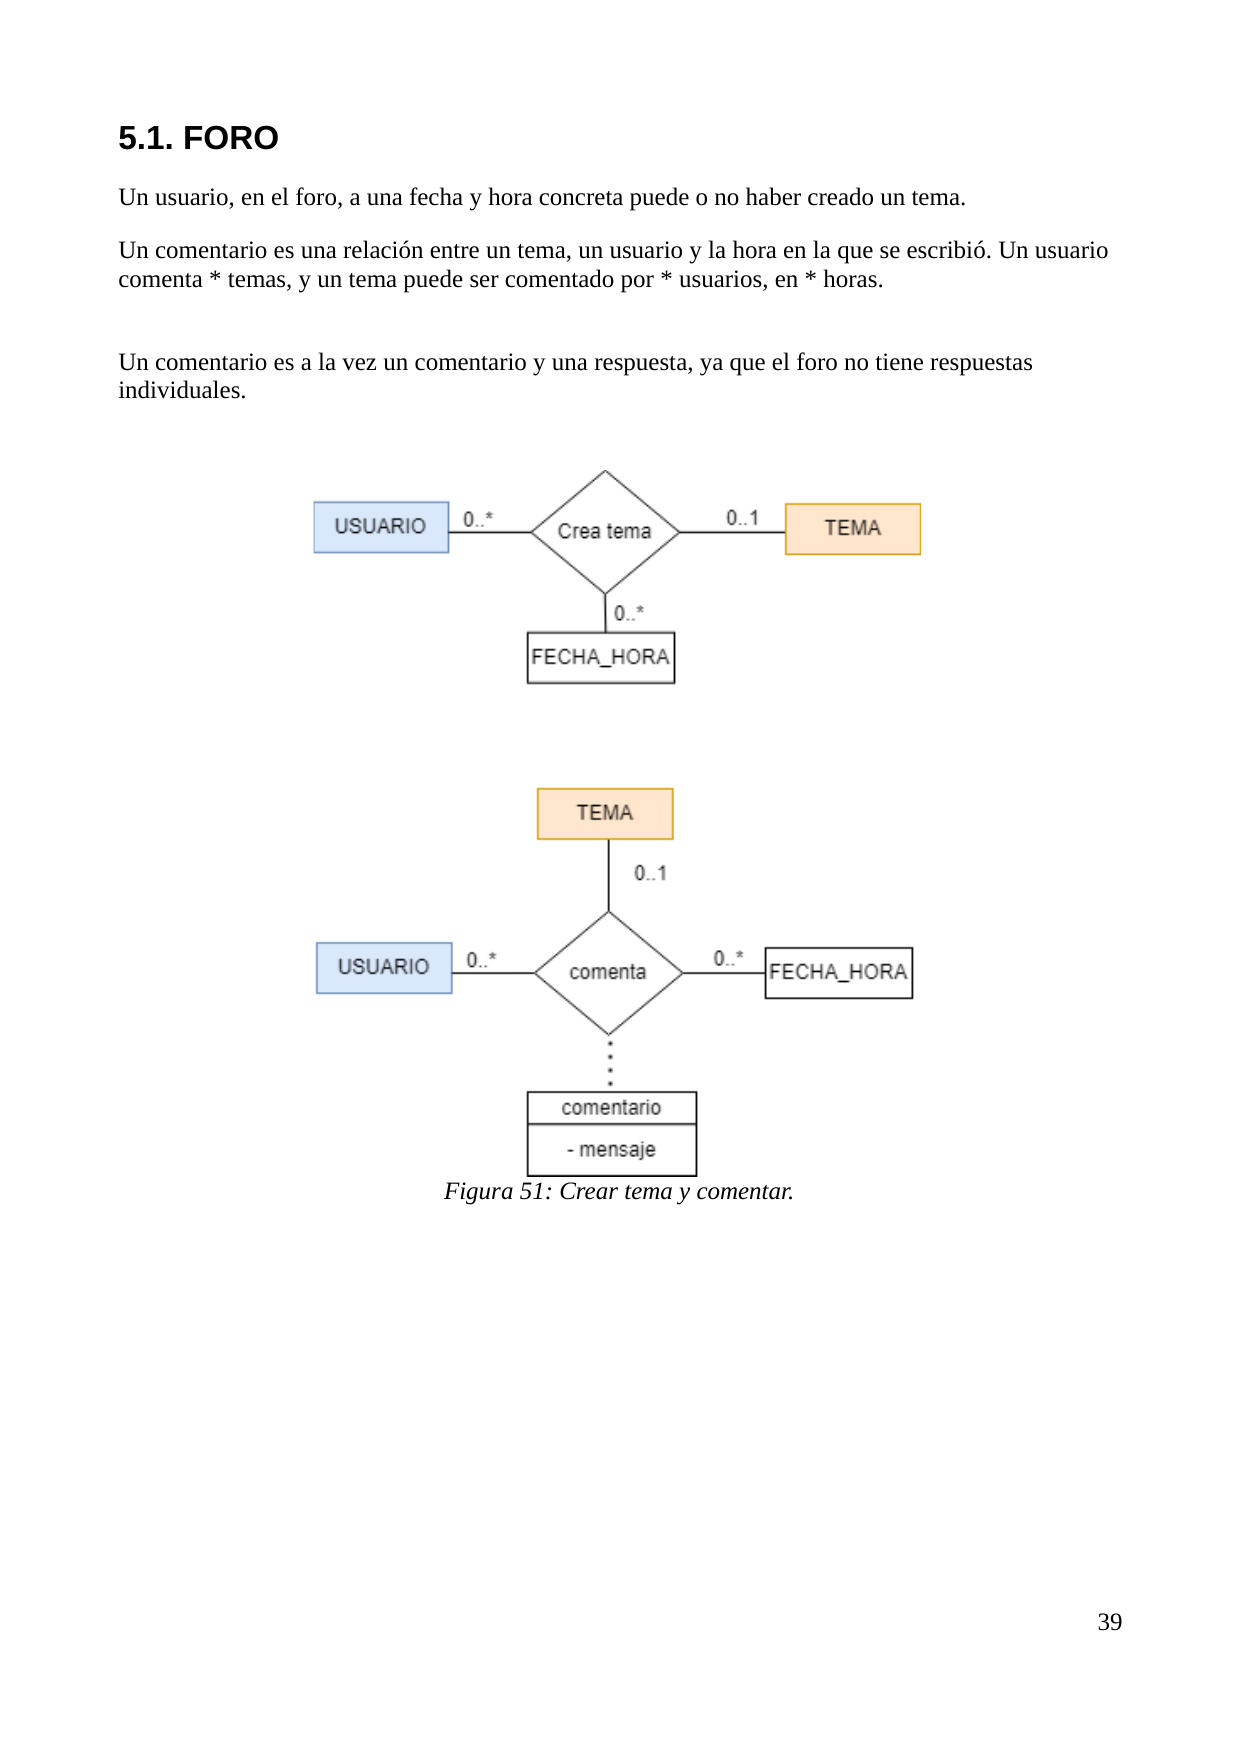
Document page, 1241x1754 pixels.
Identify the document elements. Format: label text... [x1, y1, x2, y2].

picture [313, 470, 922, 1177]
text Un usuario, en el foro, a una fecha y hora concreta puede o no haber creado un tema. [118, 182, 1122, 210]
text Un comentario es a la vez un comentario y una respuesta, ya que el foro no tiene respuestas individuales. [118, 318, 1122, 404]
text Figura 51: Crear tema y comentar. [319, 1177, 921, 1205]
subtitle 5.1. FORO [118, 118, 1122, 157]
text Un comentario es una relación entre un tema, un usuario y la hora en la que se escribió. Un usuario comenta * temas, y un tema puede ser comentado por * usuarios, en * horas. [118, 235, 1122, 293]
